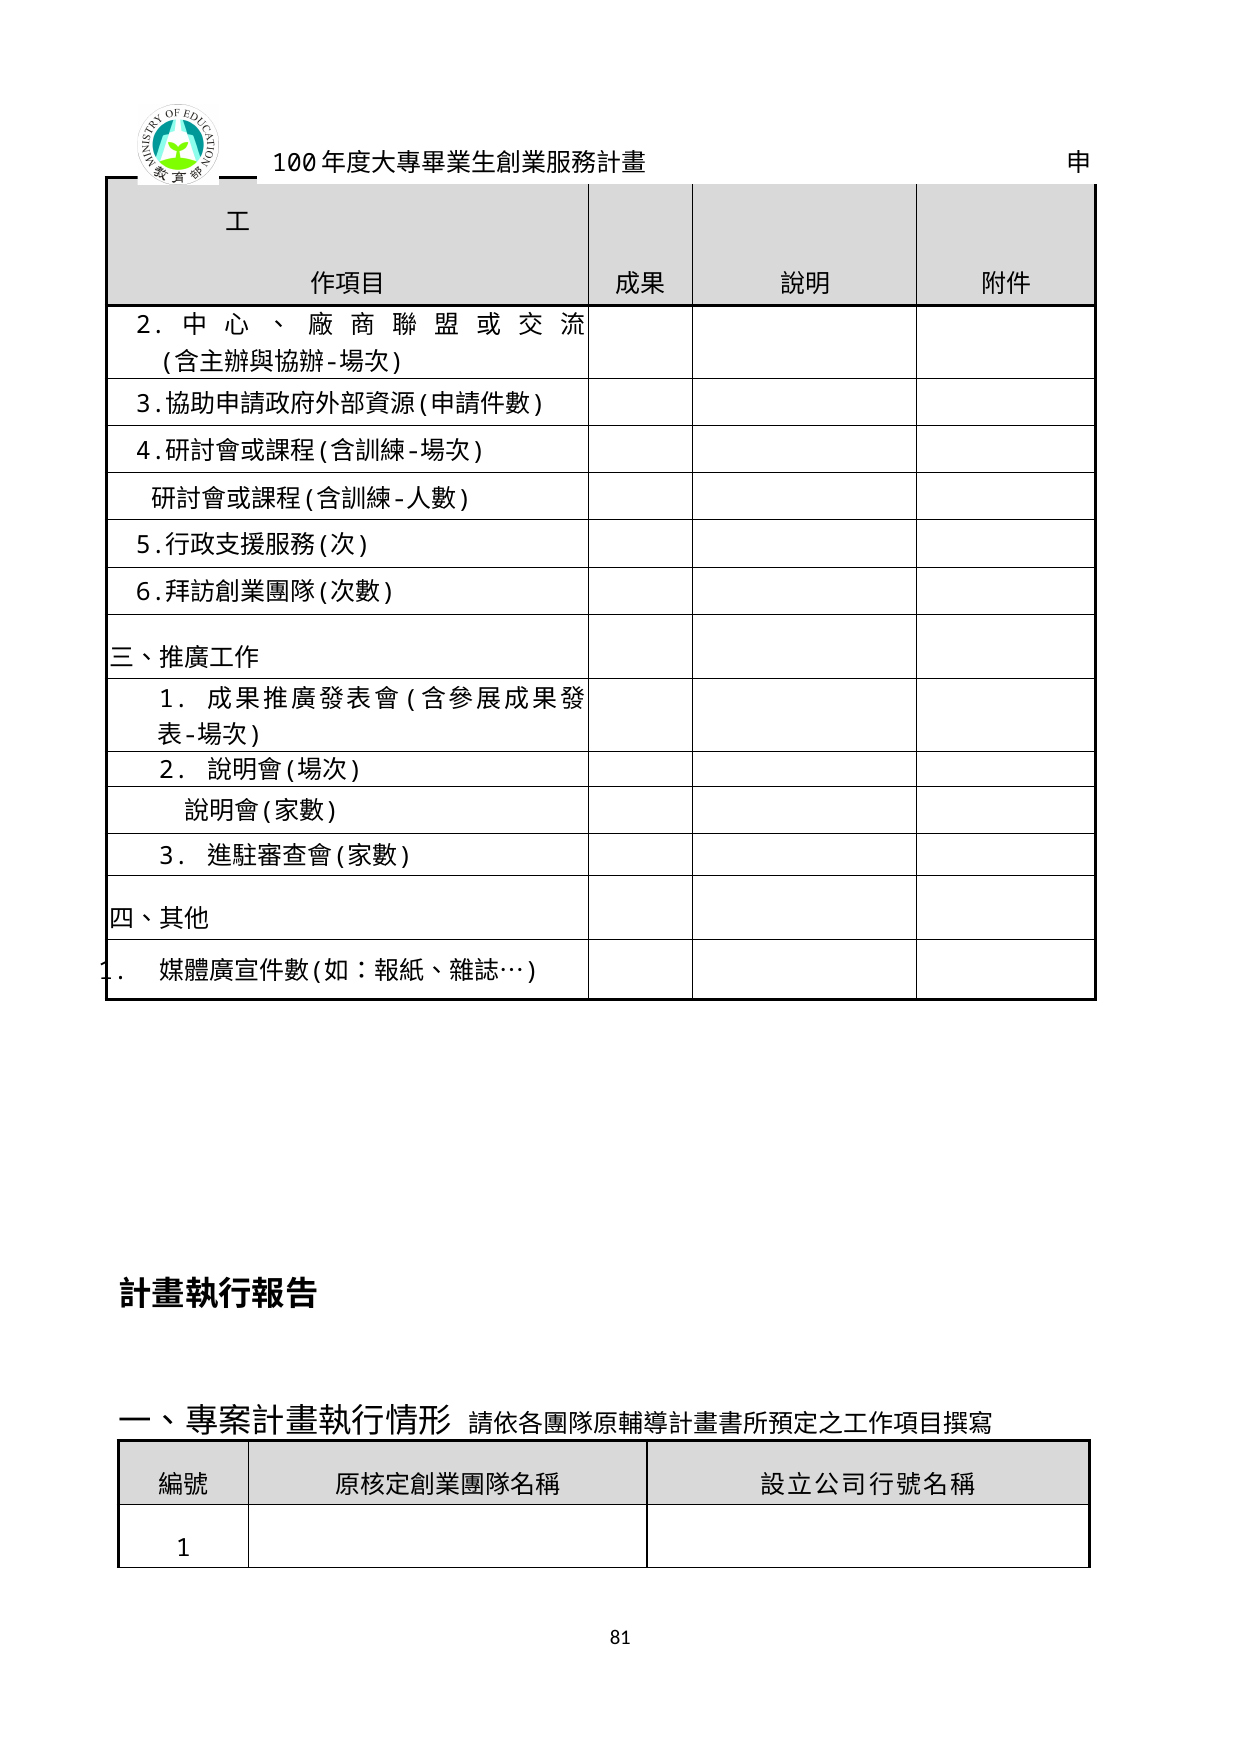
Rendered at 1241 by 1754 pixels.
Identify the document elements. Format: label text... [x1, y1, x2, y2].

table_cell [589, 473, 692, 519]
table_cell [693, 307, 916, 377]
table_cell [693, 615, 916, 677]
table_cell [589, 940, 692, 998]
table_cell [693, 473, 916, 519]
table_cell [589, 520, 692, 567]
table_cell [648, 1505, 1088, 1567]
table_cell [917, 379, 1094, 425]
table_cell [589, 752, 692, 786]
table_cell 6.拜訪創業團隊(次數) [108, 568, 588, 614]
table_cell [589, 379, 692, 425]
table_cell 5.行政支援服務(次) [108, 520, 588, 567]
table_cell [589, 426, 692, 472]
table_cell [917, 787, 1094, 833]
table_cell 1 [120, 1505, 248, 1567]
table_cell [693, 426, 916, 472]
table_cell [589, 787, 692, 833]
table_header 成果 [589, 184, 692, 304]
table_cell [917, 307, 1094, 377]
table_header 說明 [693, 184, 916, 304]
table_cell 四、其他 [108, 876, 588, 939]
list 計畫執行報告 [0, 1251, 1122, 1314]
table_header 編號 [120, 1442, 248, 1504]
table_cell 說明會(場次) [108, 752, 588, 786]
table_cell [693, 752, 916, 786]
table_cell [693, 940, 916, 998]
table_cell [917, 834, 1094, 875]
table_header 設立公司行號名稱 [648, 1442, 1088, 1504]
table_cell [917, 679, 1094, 751]
table_cell [693, 379, 916, 425]
table_cell [589, 307, 692, 377]
table_cell 媒體廣宣件數(如：報紙、雜誌…) [108, 940, 588, 998]
table_cell [693, 787, 916, 833]
table_cell [917, 940, 1094, 998]
table_cell [917, 473, 1094, 519]
table_cell [589, 568, 692, 614]
table_cell 4.研討會或課程(含訓練-場次) [108, 426, 588, 472]
table_cell [917, 520, 1094, 567]
table_cell [917, 426, 1094, 472]
table_cell 研討會或課程(含訓練-人數) [108, 473, 588, 519]
table_cell 說明會(家數) [108, 787, 588, 833]
table_header 附件 [917, 184, 1094, 304]
table_cell [917, 615, 1094, 677]
table_cell 進駐審查會(家數) [108, 834, 588, 875]
table_cell [917, 568, 1094, 614]
table_cell 3.協助申請政府外部資源(申請件數) [108, 379, 588, 425]
table_cell 成果推廣發表會(含參展成果發表-場次) [108, 679, 588, 751]
table_cell [693, 679, 916, 751]
table_cell [589, 679, 692, 751]
table_header 原核定創業團隊名稱 [249, 1442, 646, 1504]
table_cell [589, 876, 692, 939]
table_cell [589, 834, 692, 875]
table_cell [693, 520, 916, 567]
table_cell [693, 876, 916, 939]
table_cell [917, 752, 1094, 786]
table_cell [693, 834, 916, 875]
table_cell [693, 568, 916, 614]
text 一、專案計畫執行情形 請依各團隊原輔導計畫書所預定之工作項目撰寫 [118, 1376, 1122, 1439]
table_cell 三、推廣工作 [108, 615, 588, 677]
table_cell [589, 615, 692, 677]
table_cell 2.中心、廠商聯盟或交流 (含主辦與協辦-場次) [108, 307, 588, 377]
table_cell [249, 1505, 646, 1567]
table_header 工作項目 [108, 179, 588, 304]
table_cell [917, 876, 1094, 939]
